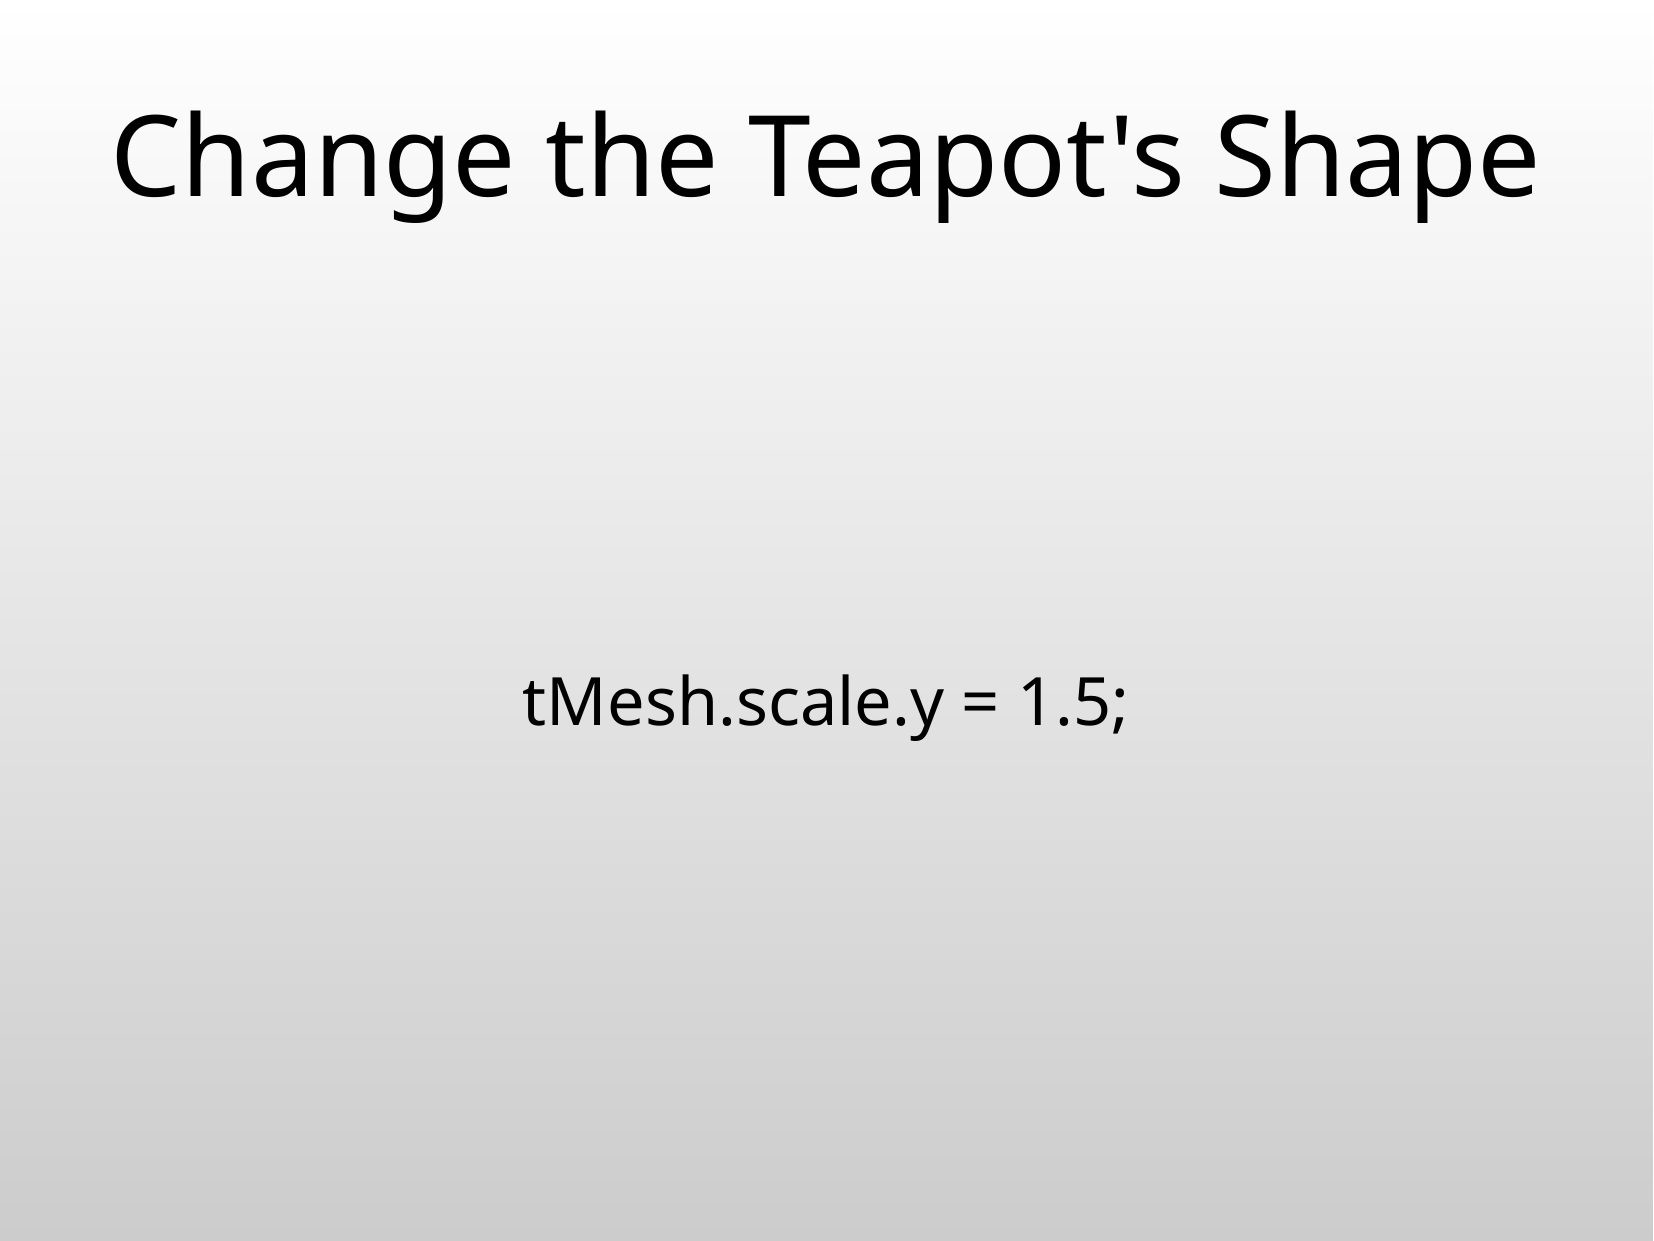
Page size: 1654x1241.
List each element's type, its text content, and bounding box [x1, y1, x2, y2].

title Change the Teapot's Shape [82, 56, 1571, 250]
subtitle tMesh.scale.y = 1.5; [82, 297, 1571, 1102]
